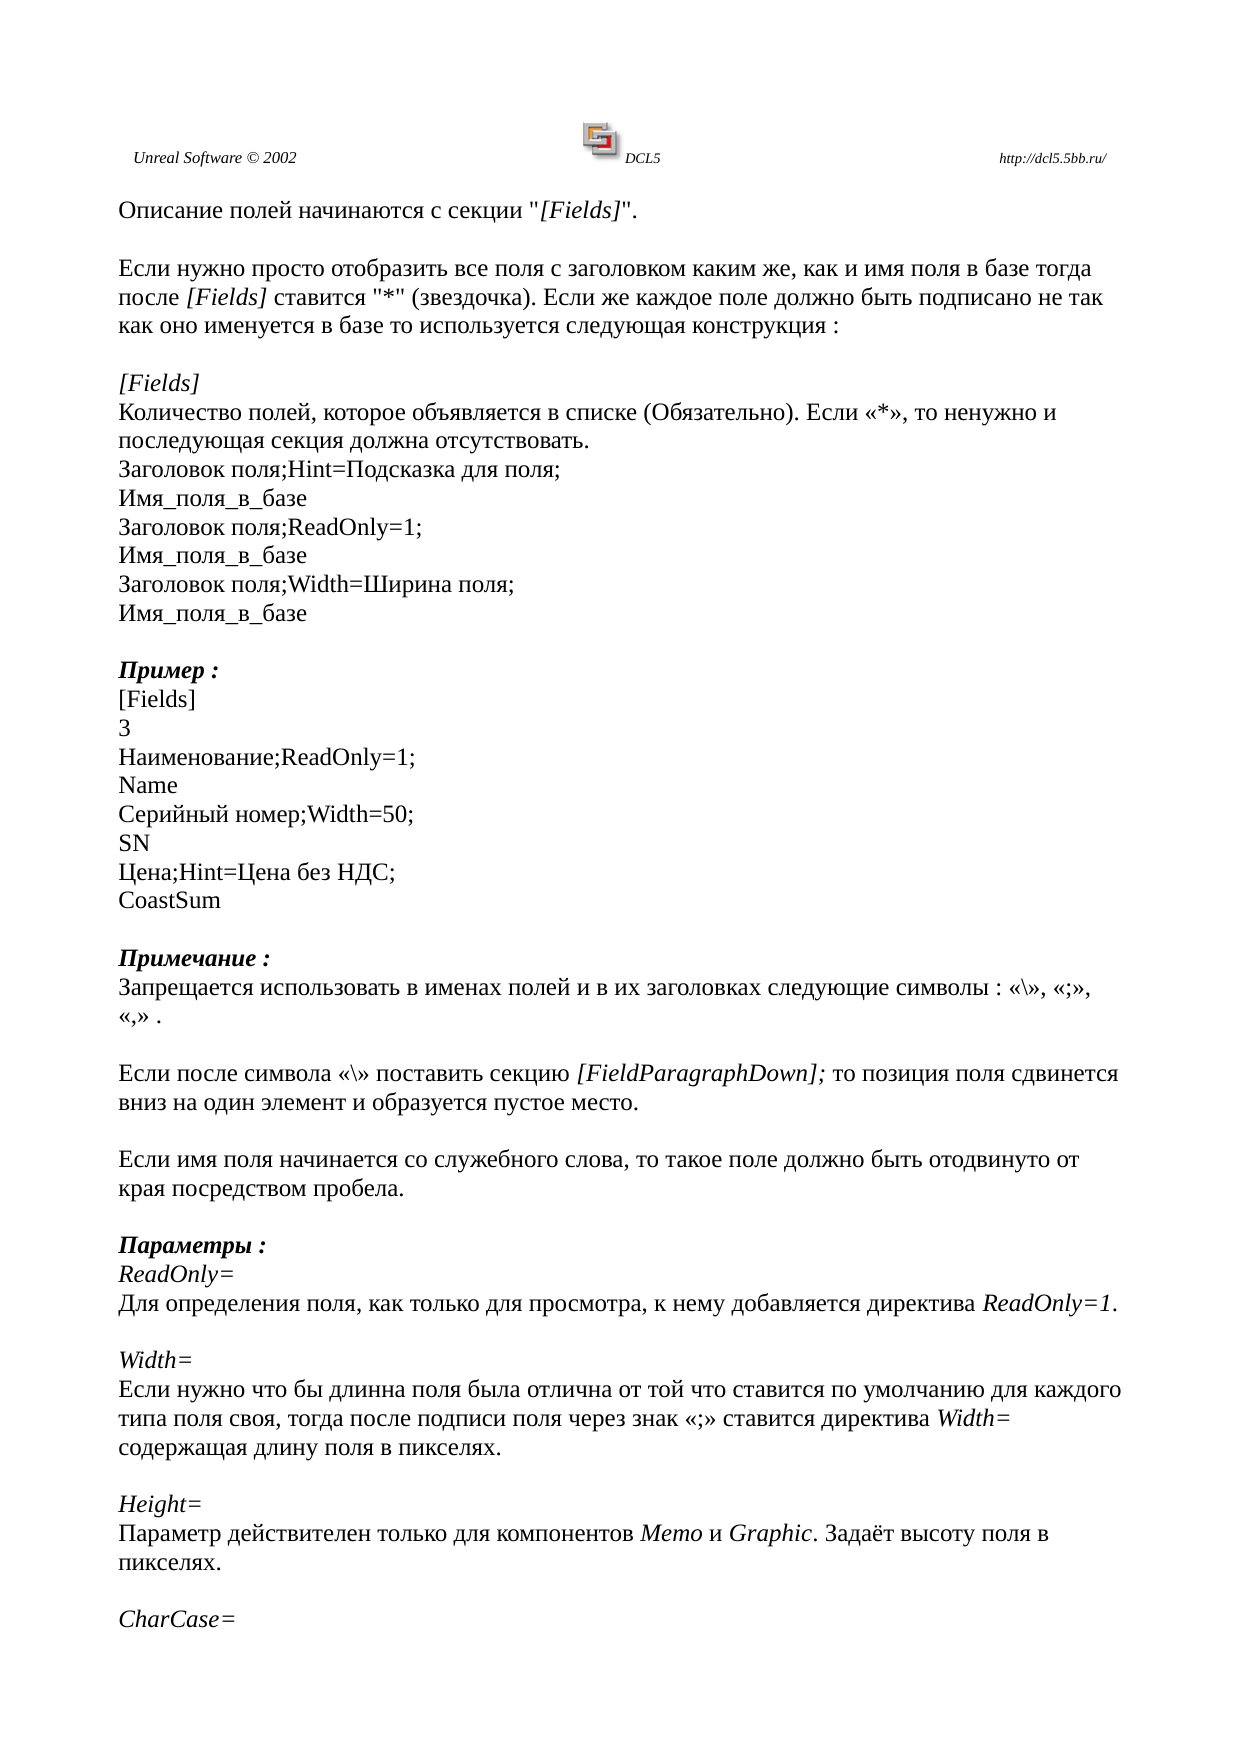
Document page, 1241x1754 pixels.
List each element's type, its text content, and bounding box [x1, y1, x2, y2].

text Height= [118, 1489, 1122, 1518]
text Примечание : [118, 943, 1122, 972]
text Width= [118, 1345, 1122, 1374]
text Имя_поля_в_базе [118, 540, 1122, 569]
text Имя_поля_в_базе [118, 483, 1122, 512]
text Заголовок поля;ReadOnly=1; [118, 512, 1122, 540]
text Параметр действителен только для компонентов Memo и Graphic. Задаёт высоту поля в пикселях. [118, 1518, 1122, 1575]
text Для определения поля, как только для просмотра, к нему добавляется директива ReadOnly=1. [118, 1288, 1122, 1317]
text Наименование;ReadOnly=1; [118, 742, 1122, 770]
text CoastSum [118, 885, 1122, 914]
text [Fields] [118, 684, 1122, 713]
text Если нужно просто отобразить все поля с заголовком каким же, как и имя поля в базе тогда после [Fields] ставится "*" (звездочка). Если же каждое поле должно быть подписано не так как оно именуется в базе то используется следующая конструкция : [118, 253, 1122, 339]
text Name [118, 770, 1122, 799]
text Если после символа «\» поставить секцию [FieldParagraphDown]; то позиция поля сдвинется вниз на один элемент и образуется пустое место. [118, 1058, 1122, 1115]
text ReadOnly= [118, 1259, 1122, 1288]
text Если имя поля начинается со служебного слова, то такое поле должно быть отодвинуто от края посредством пробела. [118, 1144, 1122, 1202]
text Имя_поля_в_базе [118, 598, 1122, 627]
text Серийный номер;Width=50; [118, 799, 1122, 828]
text Количество полей, которое объявляется в списке (Обязательно). Если «*», то ненужно и последующая секция должна отсутствовать. [118, 397, 1122, 454]
text [Fields] [118, 368, 1122, 397]
text CharCase= [118, 1604, 1122, 1633]
text Если нужно что бы длинна поля была отлична от той что ставится по умолчанию для каждого типа поля своя, тогда после подписи поля через знак «;» ставится директива Width= содержащая длину поля в пикселях. [118, 1374, 1122, 1460]
text Цена;Hint=Цена без НДС; [118, 857, 1122, 885]
text Описание полей начинаются с секции "[Fields]". [118, 195, 1122, 224]
text Запрещается использовать в именах полей и в их заголовках следующие символы : «\», «;», «,» . [118, 972, 1122, 1029]
text Пример : [118, 655, 1122, 684]
text Параметры : [118, 1230, 1122, 1259]
text Заголовок поля;Width=Ширина поля; [118, 569, 1122, 598]
text Заголовок поля;Hint=Подсказка для поля; [118, 454, 1122, 483]
text 3 [118, 713, 1122, 742]
text SN [118, 828, 1122, 857]
picture [579, 118, 625, 164]
